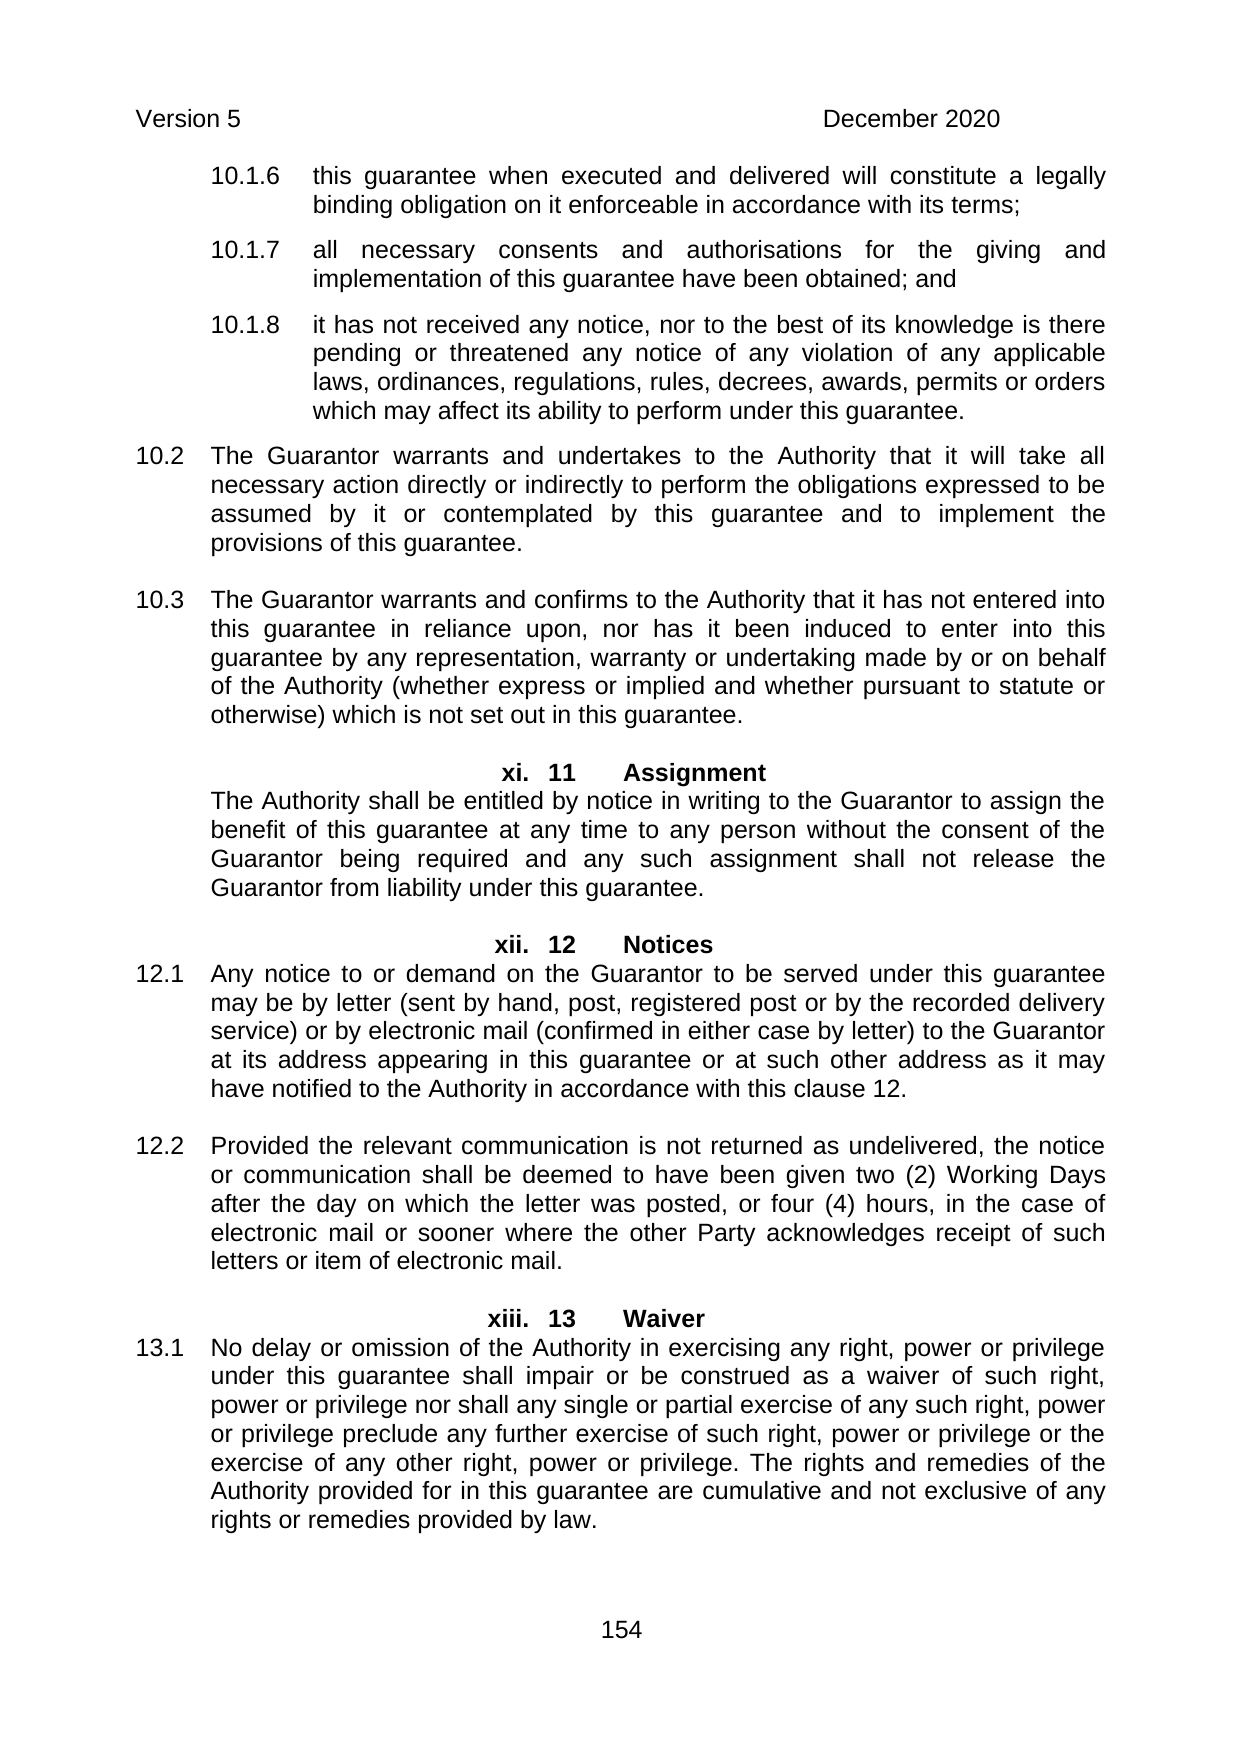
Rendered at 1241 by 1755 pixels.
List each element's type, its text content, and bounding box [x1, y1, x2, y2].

text 13.1 No delay or omission of the Authority in exercising any right, power or privilege under this guarantee shall impair or be construed as a waiver of such right, power or privilege nor shall any single or partial exercise of any such right, power or privilege preclude any further exercise of such right, power or privilege or the exercise of any other right, power or privilege. The rights and remedies of the Authority provided for in this guarantee are cumulative and not exclusive of any rights or remedies provided by law. [135, 1332, 1107, 1534]
subtitle 12 Notices [529, 930, 1107, 959]
text 10.1.7 all necessary consents and authorisations for the giving and implementation of this guarantee have been obtained; and [210, 235, 1107, 293]
text 10.2 The Guarantor warrants and undertakes to the Authority that it will take all necessary action directly or indirectly to perform the obligations expressed to be assumed by it or contemplated by this guarantee and to implement the provisions of this guarantee. [135, 441, 1107, 556]
text 12.1 Any notice to or demand on the Guarantor to be served under this guarantee may be by letter (sent by hand, post, registered post or by the recorded delivery service) or by electronic mail (confirmed in either case by letter) to the Guarantor at its address appearing in this guarantee or at such other address as it may have notified to the Authority in accordance with this clause 12. [135, 959, 1107, 1102]
text The Authority shall be entitled by notice in writing to the Guarantor to assign the benefit of this guarantee at any time to any person without the consent of the Guarantor being required and any such assignment shall not release the Guarantor from liability under this guarantee. [135, 786, 1107, 901]
text 12.2 Provided the relevant communication is not returned as undelivered, the notice or communication shall be deemed to have been given two (2) Working Days after the day on which the letter was posted, or four (4) hours, in the case of electronic mail or sooner where the other Party acknowledges receipt of such letters or item of electronic mail. [135, 1131, 1107, 1275]
text 10.1.6 this guarantee when executed and delivered will constitute a legally binding obligation on it enforceable in accordance with its terms; [210, 161, 1107, 219]
subtitle 13 Waiver [529, 1304, 1107, 1332]
text 10.1.8 it has not received any notice, nor to the best of its knowledge is there pending or threatened any notice of any violation of any applicable laws, ordinances, regulations, rules, decrees, awards, permits or orders which may affect its ability to perform under this guarantee. [210, 309, 1107, 424]
text 10.3 The Guarantor warrants and confirms to the Authority that it has not entered into this guarantee in reliance upon, nor has it been induced to enter into this guarantee by any representation, warranty or undertaking made by or on behalf of the Authority (whether express or implied and whether pursuant to statute or otherwise) which is not set out in this guarantee. [135, 585, 1107, 729]
subtitle 11 Assignment [529, 757, 1107, 786]
